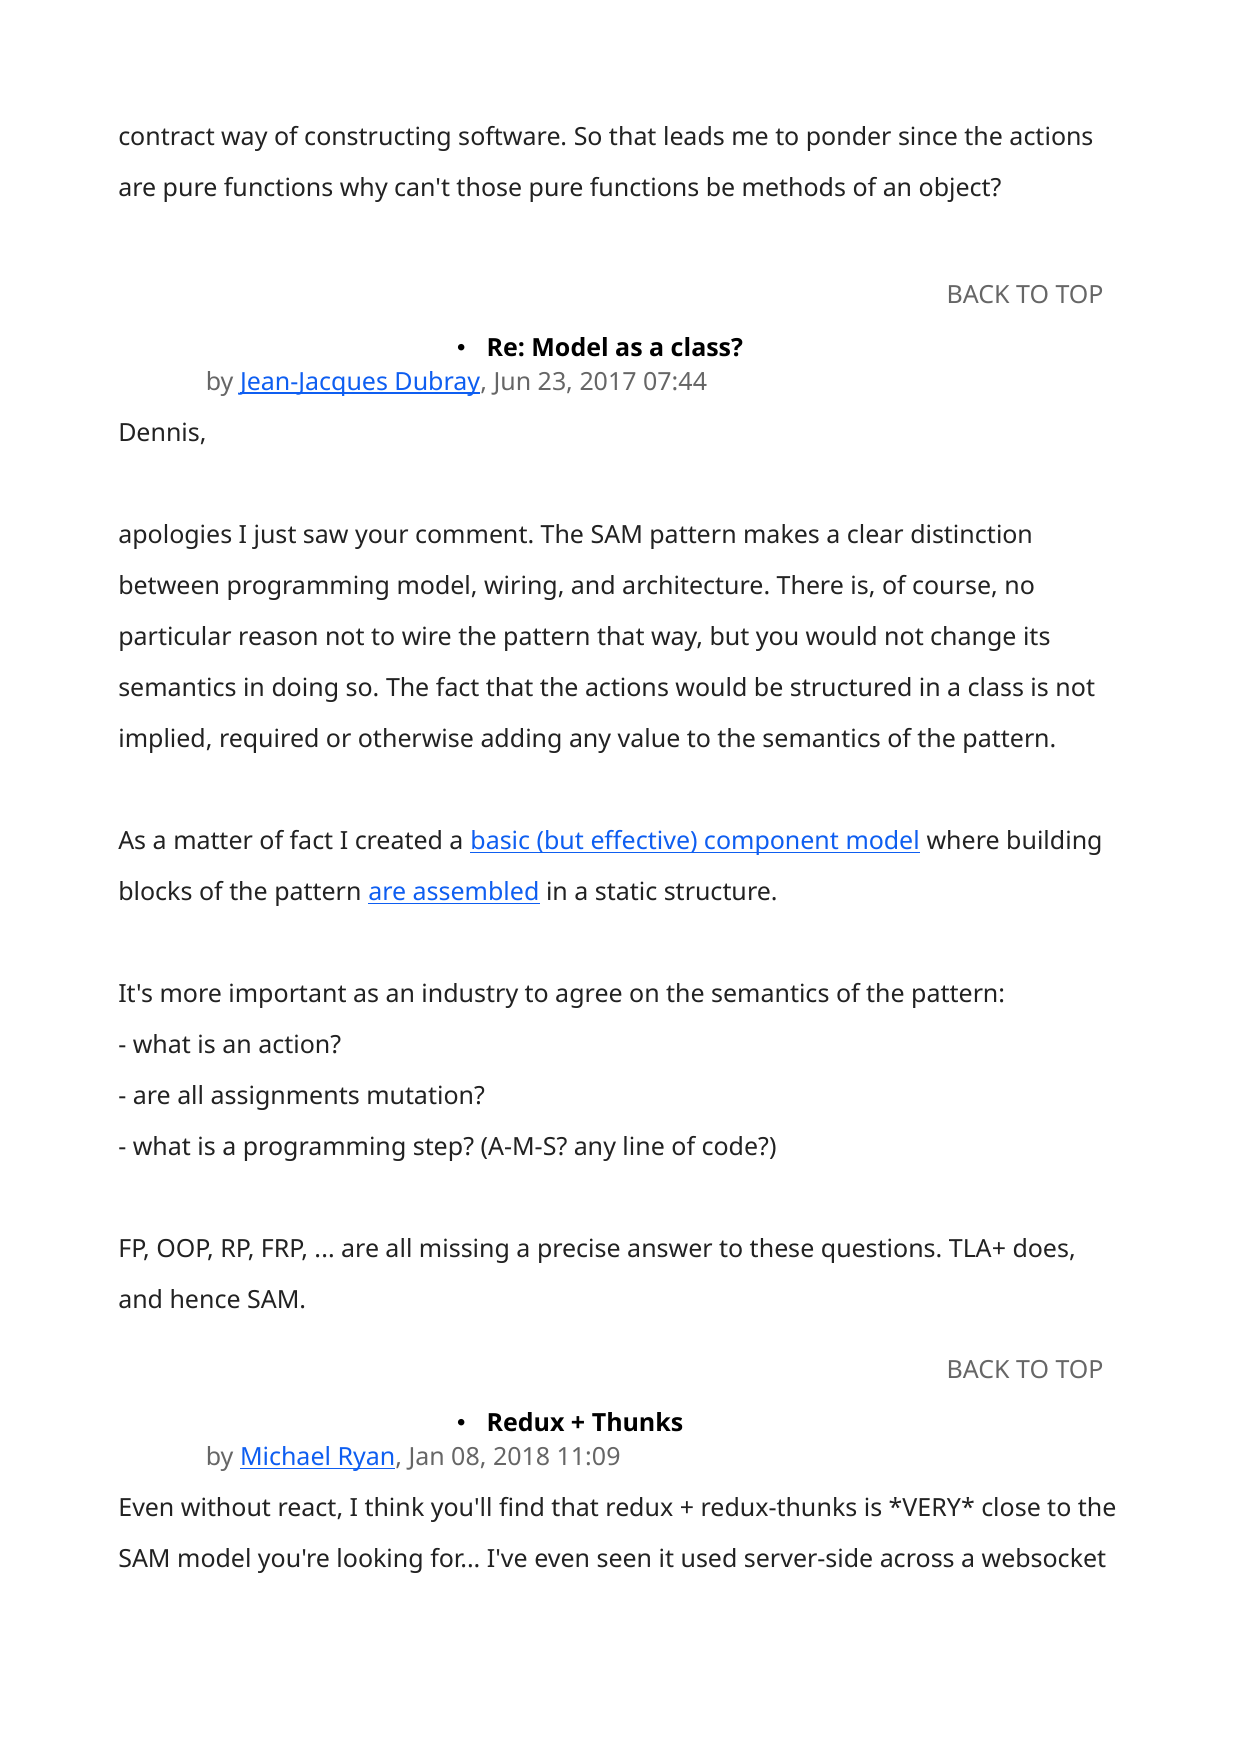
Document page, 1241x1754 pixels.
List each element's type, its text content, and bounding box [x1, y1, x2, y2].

subtitle Redux + Thunks [457, 1405, 1122, 1439]
list BACK TO TOP [137, 1352, 1103, 1386]
list Dennis, apologies I just saw your comment. The SAM pattern makes a clear distinction between programming model, wiring, and architecture. There is, of course, no particular reason not to wire the pattern that way, but you would not change its semantics in doing so. The fact that the actions would be structured in a class is not implied, required or otherwise adding any value to the semantics of the pattern. As a matter of fact I created a basic (but effective) component model where building blocks of the pattern are assembled in a static structure. It's more important as an industry to agree on the semantics of the pattern: - what is an action? - are all assignments mutation? - what is a programming step? (A-M-S? any line of code?) FP, OOP, RP, FRP, ... are all missing a precise answer to these questions. TLA+ does, and hence SAM. [118, 414, 1122, 1316]
subtitle Re: Model as a class? [457, 329, 1122, 363]
list Even without react, I think you'll find that redux + redux-thunks is *VERY* close to the SAM model you're looking for... I've even seen it used server-side across a websocket [118, 1490, 1122, 1575]
list contract way of constructing software. So that leads me to ponder since the actions are pure functions why can't those pure functions be methods of an object? [118, 118, 1122, 203]
subtitle [118, 329, 181, 392]
list by Jean-Jacques Dubray, Jun 23, 2017 07:44 [118, 363, 1122, 397]
list BACK TO TOP [137, 276, 1103, 311]
list by Michael Ryan, Jan 08, 2018 11:09 [118, 1439, 1122, 1473]
subtitle [118, 1405, 181, 1467]
